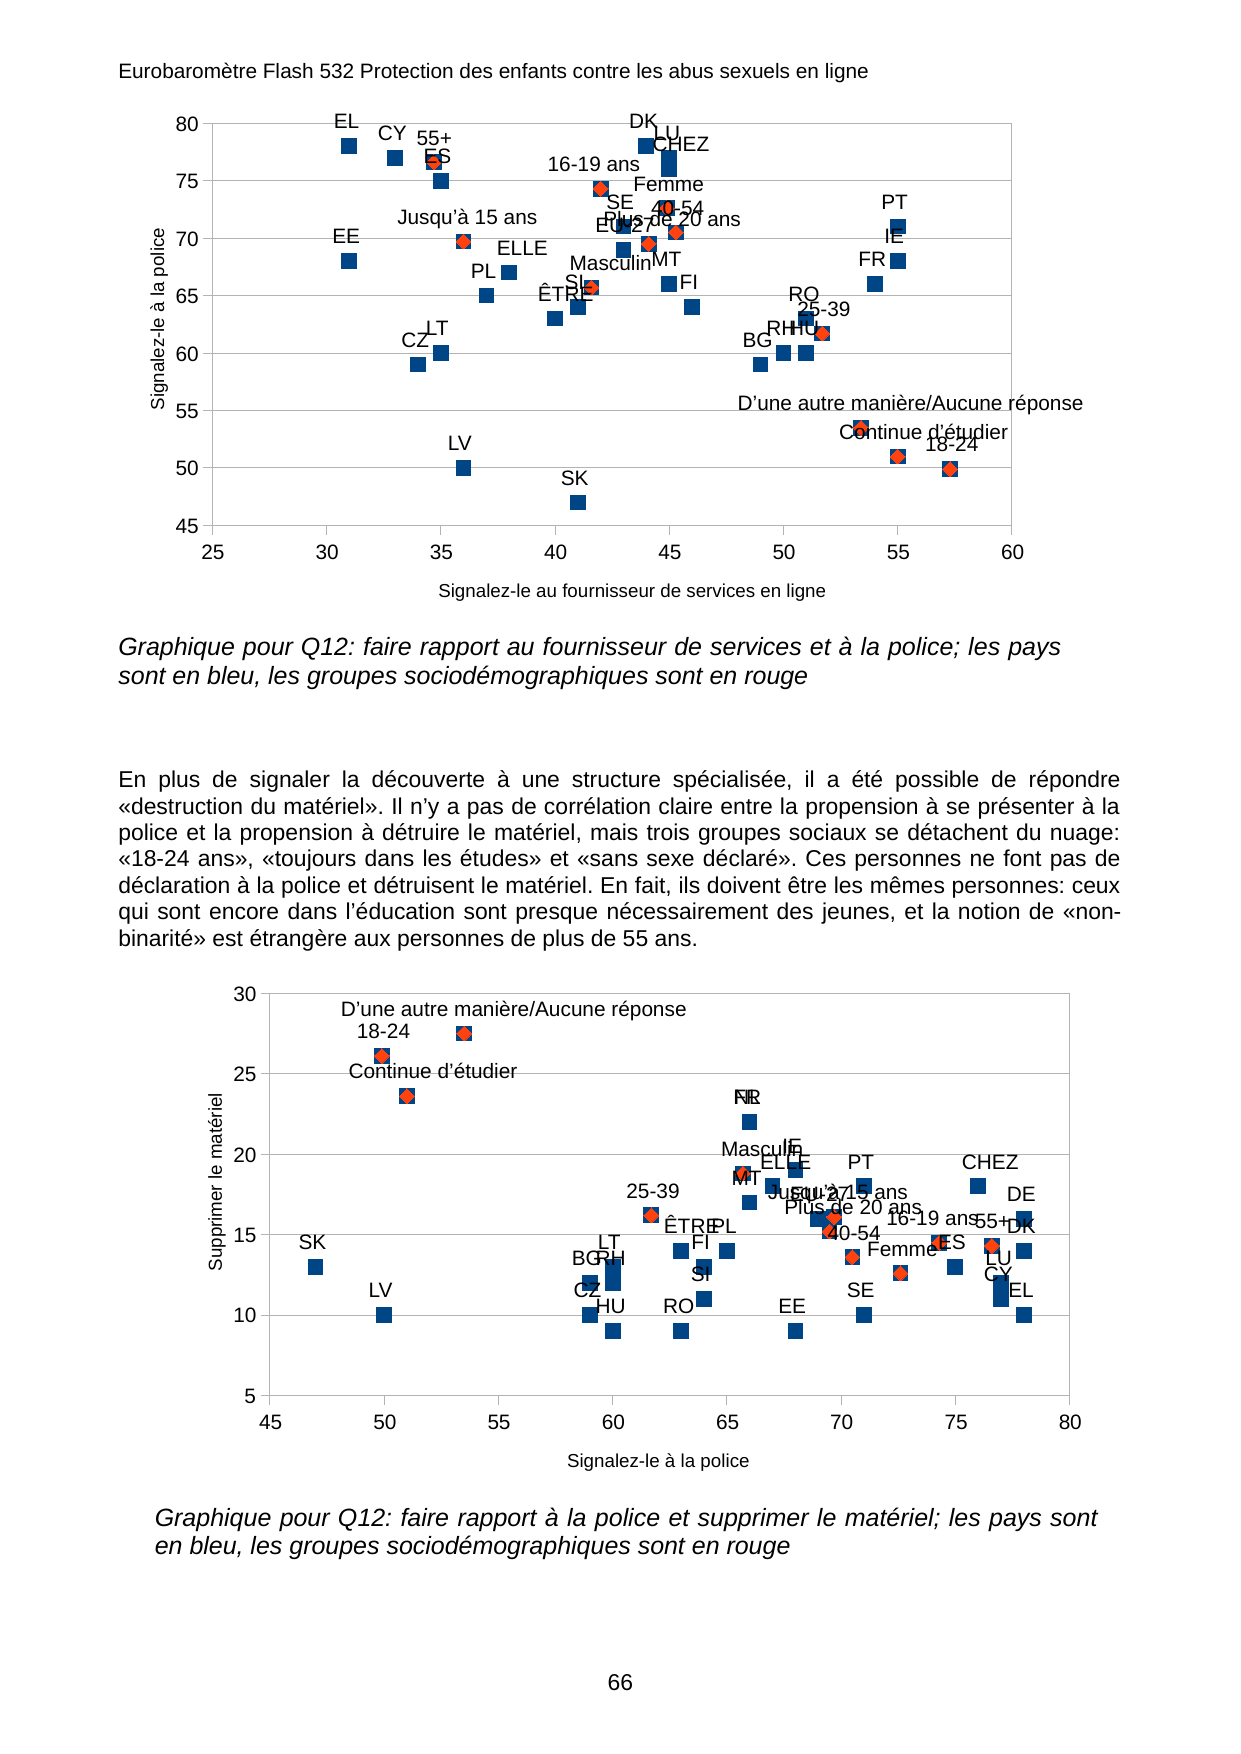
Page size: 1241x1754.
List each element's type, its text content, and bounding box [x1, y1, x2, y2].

text Graphique pour Q12: faire rapport au fournisseur de services et à la police; les pays sont en bleu, les groupes sociodémographiques sont en rouge [118, 113, 1063, 690]
text En plus de signaler la découverte à une structure spécialisée, il a été possible de répondre «destruction du matériel». Il n’y a pas de corrélation claire entre la propension à se présenter à la police et la propension à détruire le matériel, mais trois groupes sociaux se détachent du nuage: «18-24 ans», «toujours dans les études» et «sans sexe déclaré». Ces personnes ne font pas de déclaration à la police et détruisent le matériel. En fait, ils doivent être les mêmes personnes: ceux qui sont encore dans l’éducation sont presque nécessairement des jeunes, et la notion de «non-binarité» est étrangère aux personnes de plus de 55 ans. [118, 766, 1122, 951]
text Graphique pour Q12: faire rapport à la police et supprimer le matériel; les pays sont en bleu, les groupes sociodémographiques sont en rouge [154, 983, 1099, 1560]
